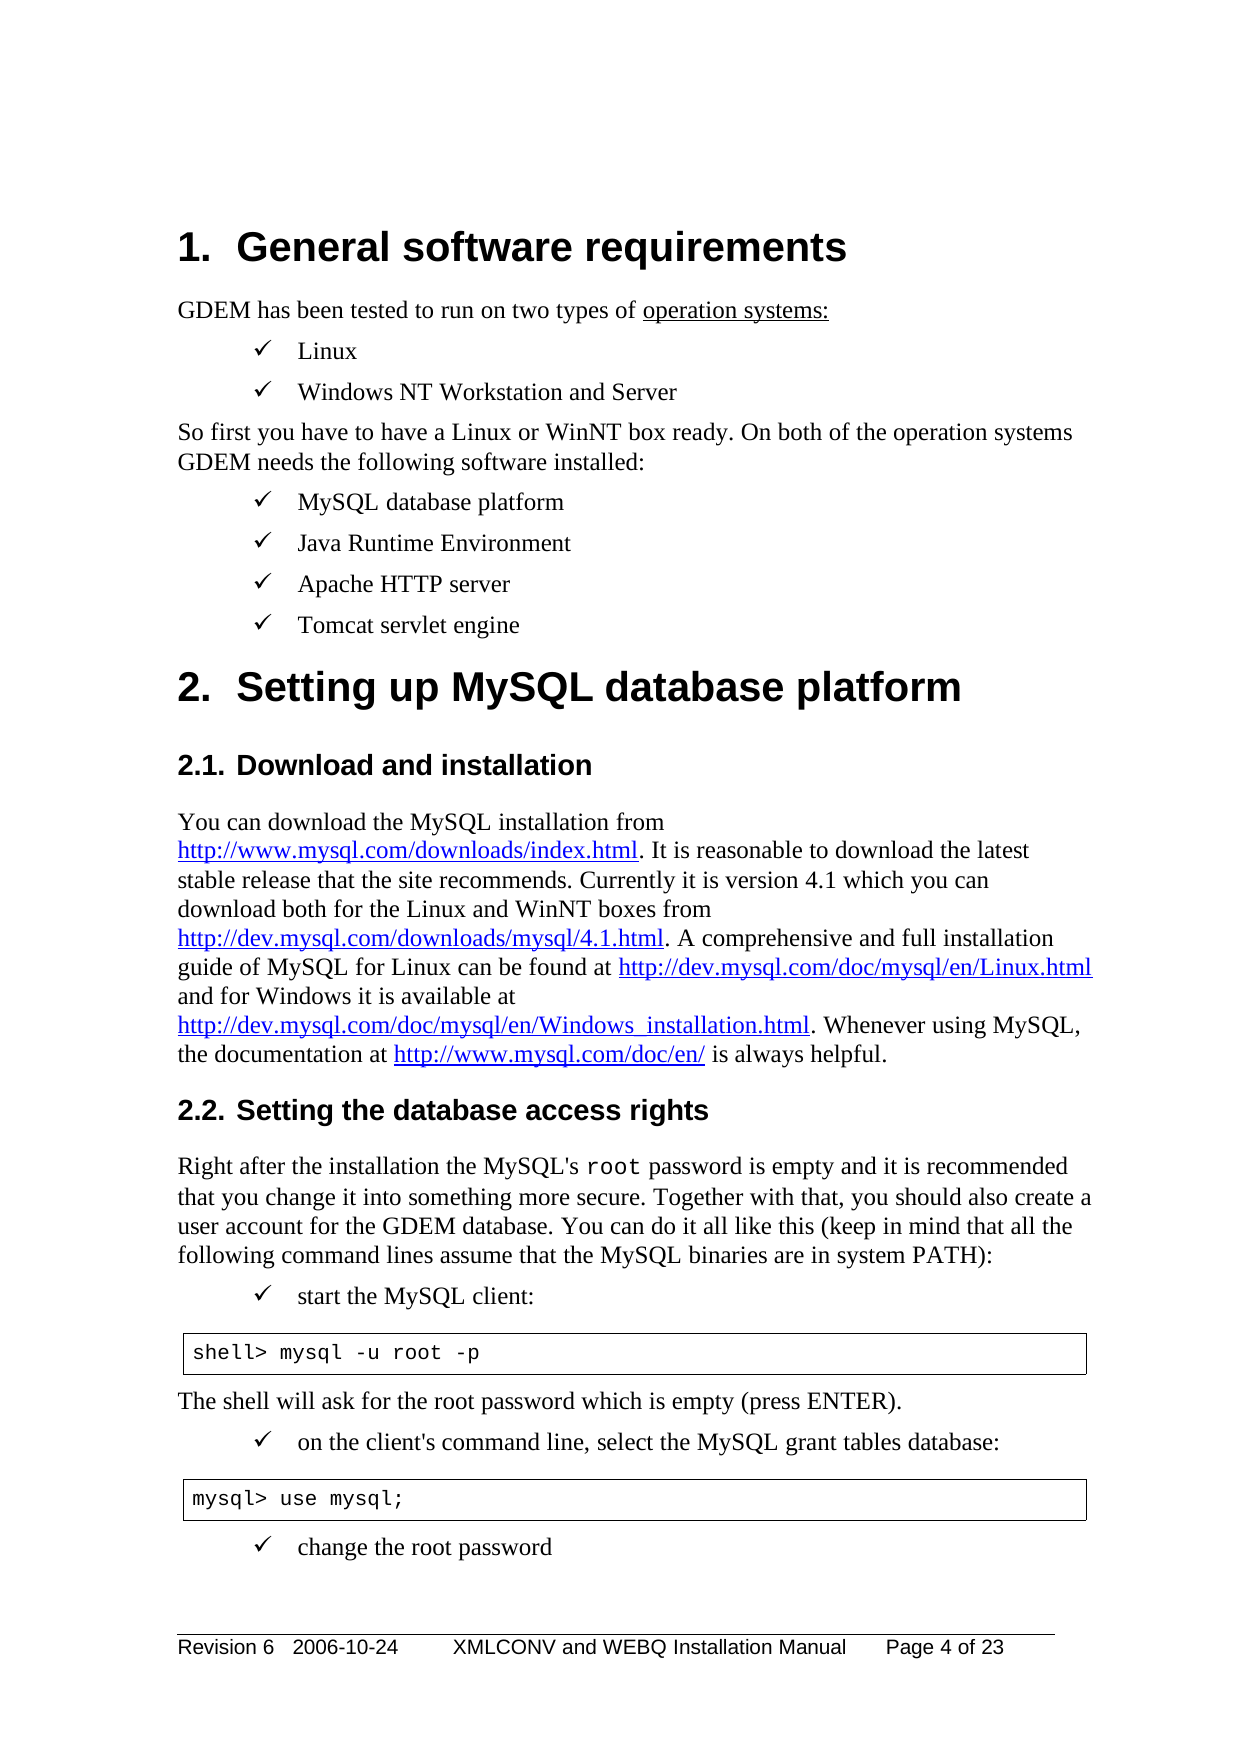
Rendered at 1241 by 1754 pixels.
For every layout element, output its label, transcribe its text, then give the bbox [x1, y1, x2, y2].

text You can download the MySQL installation from http://www.mysql.com/downloads/index.html. It is reasonable to download the latest stable release that the site recommends. Currently it is version 4.1 which you can download both for the Linux and WinNT boxes from http://dev.mysql.com/downloads/mysql/4.1.html. A comprehensive and full installation guide of MySQL for Linux can be found at http://dev.mysql.com/doc/mysql/en/Linux.html and for Windows it is available at http://dev.mysql.com/doc/mysql/en/Windows_installation.html. Whenever using MySQL, the documentation at http://www.mysql.com/doc/en/ is always helpful. [177, 806, 1092, 1068]
subtitle Setting the database access rights [177, 1093, 1092, 1126]
list Tomcat servlet engine [252, 610, 1092, 639]
list start the MySQL client: [252, 1281, 1092, 1310]
list Apache HTTP server [252, 569, 1092, 598]
text So first you have to have a Linux or WinNT box ready. On both of the operation systems GDEM needs the following software installed: [177, 417, 1092, 475]
text shell> mysql -u root -p [184, 1334, 1086, 1374]
list change the root password [252, 1532, 1092, 1561]
subtitle General software requirements [177, 222, 1092, 270]
text Right after the installation the MySQL's root password is empty and it is recommended that you change it into something more secure. Together with that, you should also create a user account for the GDEM database. You can do it all like this (keep in mind that all the following command lines assume that the MySQL binaries are in system PATH): [177, 1151, 1092, 1269]
list Linux [252, 336, 1092, 365]
text GDEM has been tested to run on two types of operation systems: [177, 295, 1092, 324]
list Windows NT Workstation and Server [252, 376, 1092, 406]
list on the client's command line, select the MySQL grant tables database: [252, 1427, 1092, 1456]
subtitle Download and installation [177, 748, 1092, 782]
list Java Runtime Environment [252, 528, 1092, 557]
list MySQL database platform [252, 487, 1092, 516]
text mysql> use mysql; [184, 1480, 1086, 1520]
subtitle Setting up MySQL database platform [177, 662, 1092, 710]
text The shell will ask for the root password which is empty (press ENTER). [177, 1386, 1092, 1415]
